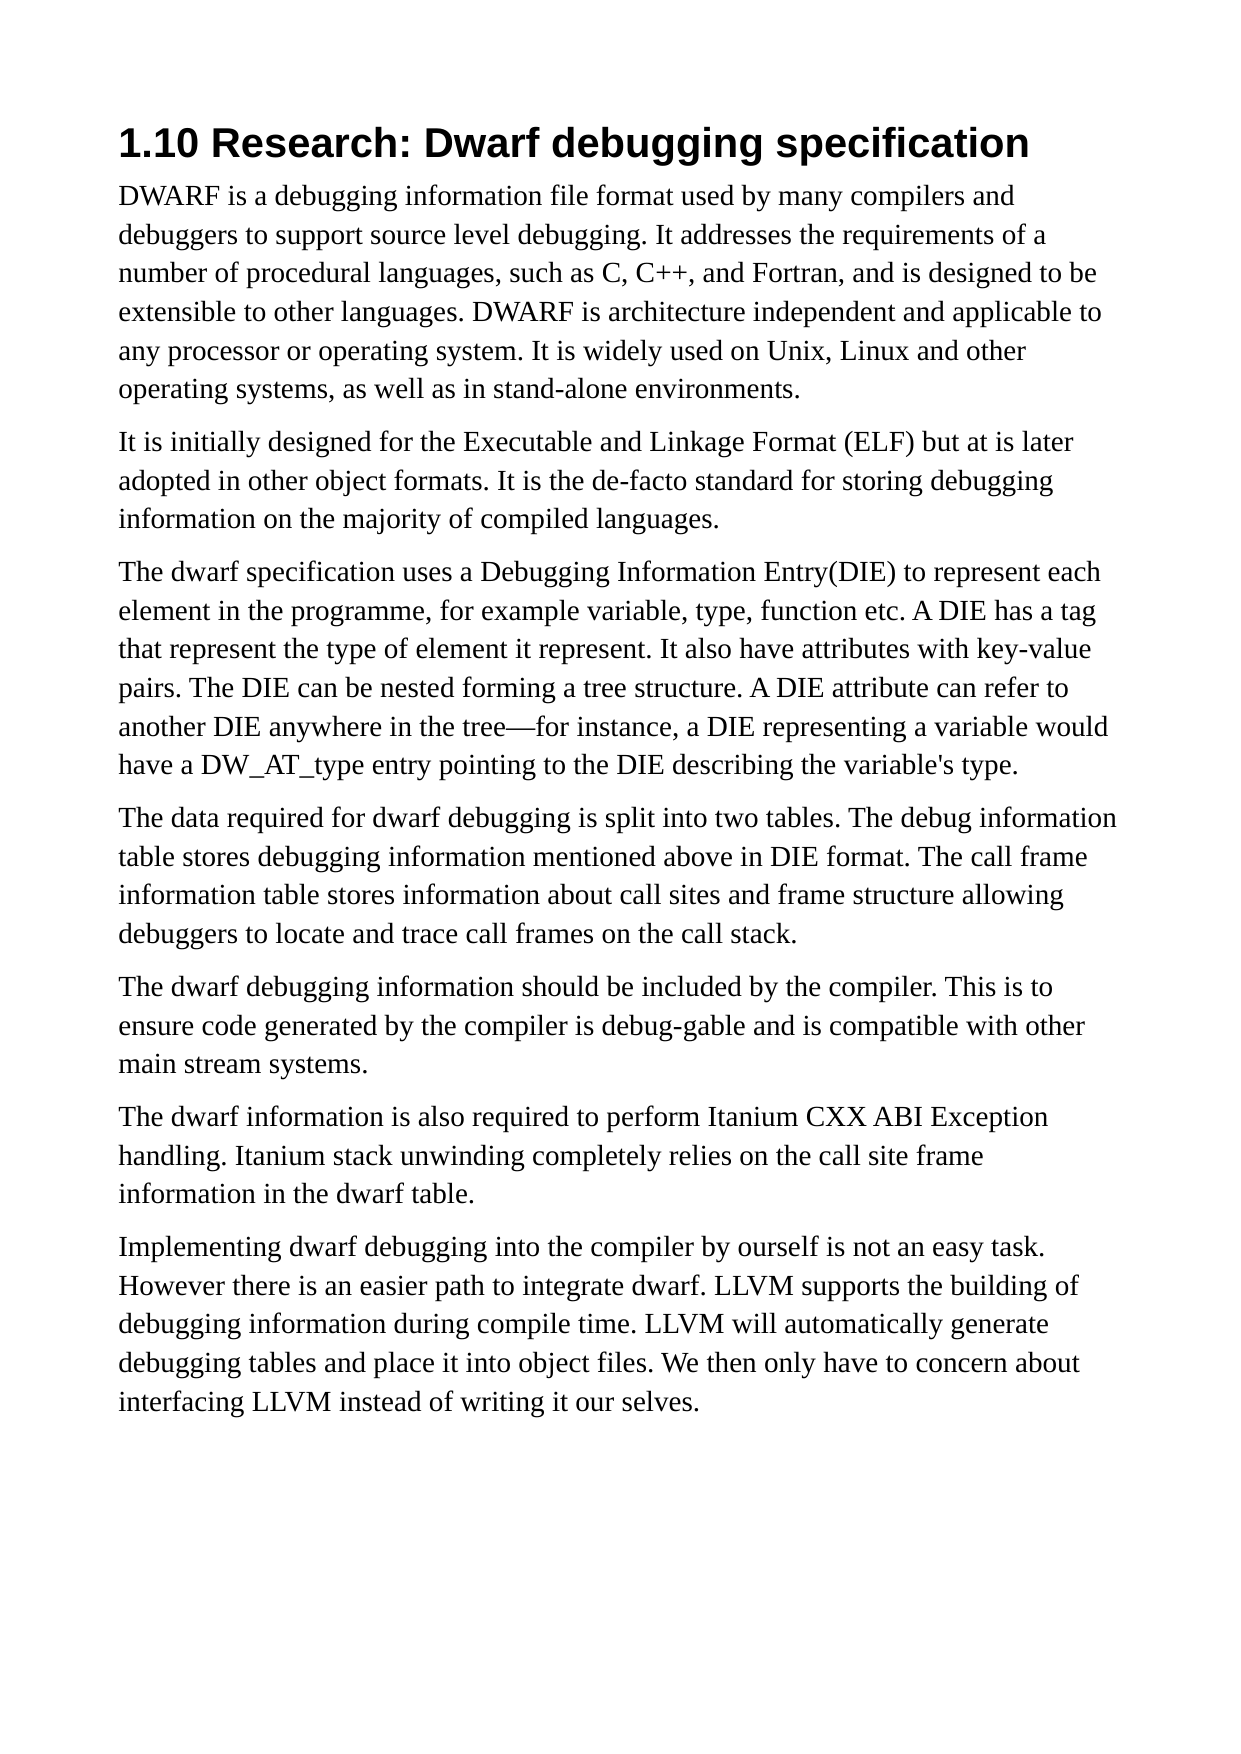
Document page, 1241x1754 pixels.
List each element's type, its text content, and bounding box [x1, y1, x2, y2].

text The data required for dwarf debugging is split into two tables. The debug information table stores debugging information mentioned above in DIE format. The call frame information table stores information about call sites and frame structure allowing debuggers to locate and trace call frames on the call stack. [118, 800, 1122, 949]
text The dwarf debugging information should be included by the compiler. This is to ensure code generated by the compiler is debug-gable and is compatible with other main stream systems. [118, 969, 1122, 1080]
text It is initially designed for the Executable and Linkage Format (ELF) but at is later adopted in other object formats. It is the de-facto standard for storing debugging information on the majority of compiled languages. [118, 424, 1122, 535]
subtitle 1.10 Research: Dwarf debugging specification [118, 118, 1122, 166]
text Implementing dwarf debugging into the compiler by ourself is not an easy task. However there is an easier path to integrate dwarf. LLVM supports the building of debugging information during compile time. LLVM will automatically generate debugging tables and place it into object files. We then only have to concern about interfacing LLVM instead of writing it our selves. [118, 1229, 1122, 1417]
text The dwarf information is also required to perform Itanium CXX ABI Exception handling. Itanium stack unwinding completely relies on the call site frame information in the dwarf table. [118, 1099, 1122, 1210]
text The dwarf specification uses a Debugging Information Entry(DIE) to represent each element in the programme, for example variable, type, function etc. A DIE has a tag that represent the type of element it represent. It also have attributes with key-value pairs. The DIE can be nested forming a tree structure. A DIE attribute can refer to another DIE anywhere in the tree—for instance, a DIE representing a variable would have a DW_AT_type entry pointing to the DIE describing the variable's type. [118, 554, 1122, 781]
text DWARF is a debugging information file format used by many compilers and debuggers to support source level debugging. It addresses the requirements of a number of procedural languages, such as C, C++, and Fortran, and is designed to be extensible to other languages. DWARF is architecture independent and applicable to any processor or operating system. It is widely used on Unix, Linux and other operating systems, as well as in stand-alone environments. [118, 178, 1122, 405]
